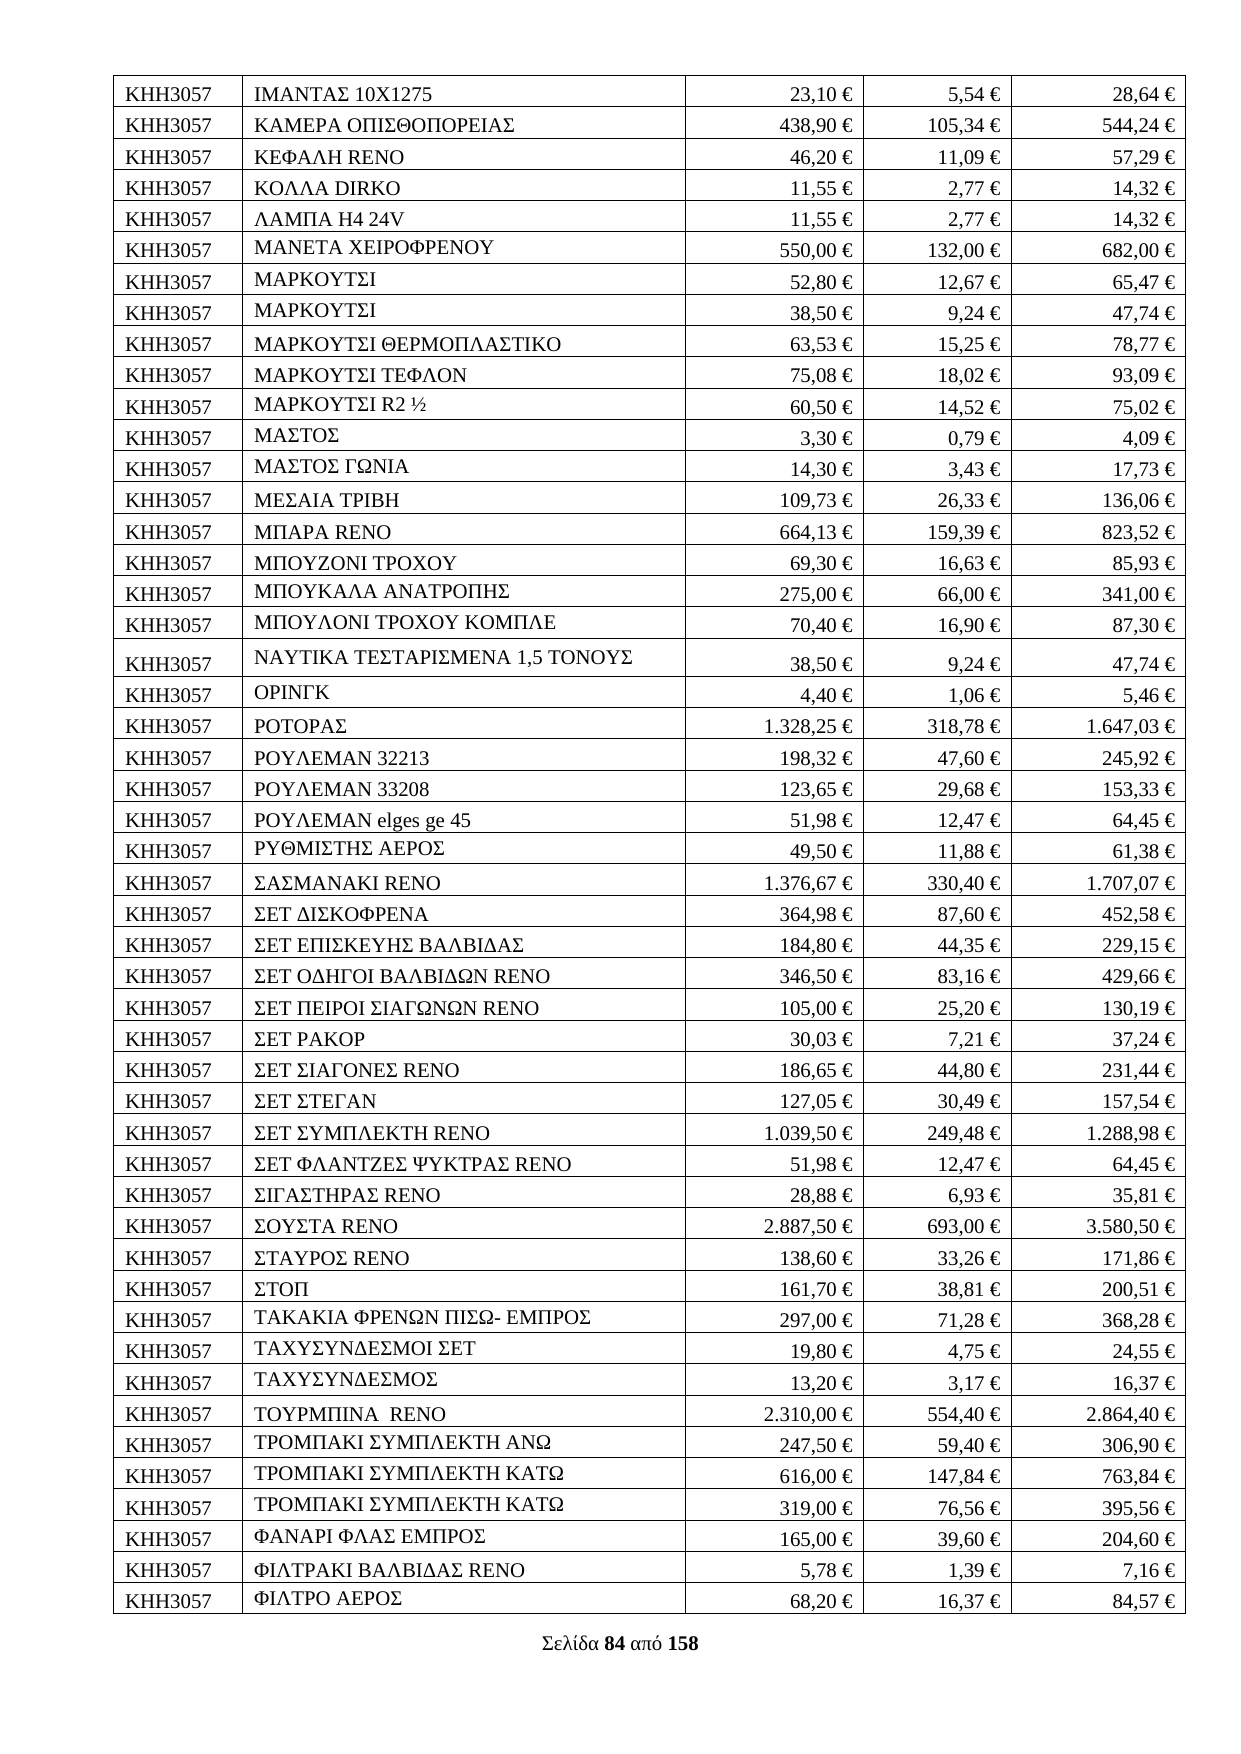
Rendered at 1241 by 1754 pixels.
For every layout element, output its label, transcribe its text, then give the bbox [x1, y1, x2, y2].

table_cell 37,24 € [1012, 1021, 1185, 1051]
table_cell ΚΗΗ3057 [114, 1458, 242, 1488]
table_cell ΣΕΤ ΡΑΚΟΡ [243, 1021, 685, 1051]
table_cell 49,50 € [686, 833, 863, 863]
table_cell ΚΗΗ3057 [114, 771, 242, 801]
table_cell 14,52 € [864, 389, 1011, 419]
table_cell 60,50 € [686, 389, 863, 419]
table_cell ΚΗΗ3057 [114, 1271, 242, 1301]
table_cell 2.310,00 € [686, 1396, 863, 1426]
table_cell 1.647,03 € [1012, 708, 1185, 738]
table_cell ΚΗΗ3057 [114, 927, 242, 957]
table_cell ΚΗΗ3057 [114, 1427, 242, 1457]
table_cell 186,65 € [686, 1052, 863, 1082]
table_cell ΤΑΧΥΣΥΝΔΕΣΜΟΣ [243, 1364, 685, 1394]
table_cell 52,80 € [686, 264, 863, 294]
table_cell 275,00 € [686, 576, 863, 606]
table_cell 12,47 € [864, 1146, 1011, 1176]
table_cell 68,20 € [686, 1583, 863, 1613]
table_cell ΚΗΗ3057 [114, 389, 242, 419]
table_cell 14,30 € [686, 451, 863, 481]
table_cell ΤΑΚΑΚΙΑ ΦΡΕΝΩΝ ΠΙΣΩ- ΕΜΠΡΟΣ [243, 1302, 685, 1332]
table_cell ΜΠΟΥΛΟΝΙ ΤΡΟΧΟΥ ΚΟΜΠΛΕ [243, 607, 685, 637]
table_cell ΣΑΣΜΑΝΑΚΙ RENO [243, 864, 685, 894]
table_cell ΚΗΗ3057 [114, 295, 242, 325]
table_cell ΚΗΗ3057 [114, 1208, 242, 1238]
table_cell 23,10 € [686, 76, 863, 106]
table_cell ΚΟΛΛΑ DIRKO [243, 170, 685, 200]
table_cell ΣΤΟΠ [243, 1271, 685, 1301]
table_cell 2,77 € [864, 201, 1011, 231]
table_cell ΚΗΗ3057 [114, 802, 242, 832]
table_cell 83,16 € [864, 958, 1011, 988]
table_cell 9,24 € [864, 295, 1011, 325]
table_cell ΜΑΝΕΤΑ ΧΕΙΡΟΦΡΕΝΟΥ [243, 232, 685, 262]
table_cell 9,24 € [864, 639, 1011, 676]
table_cell ΜΑΡΚΟΥΤΣΙ [243, 264, 685, 294]
table_cell 341,00 € [1012, 576, 1185, 606]
table_cell 245,92 € [1012, 739, 1185, 769]
table_cell 2,77 € [864, 170, 1011, 200]
table_cell 1,06 € [864, 677, 1011, 707]
table_cell 1.328,25 € [686, 708, 863, 738]
table_cell 165,00 € [686, 1521, 863, 1551]
table_cell ΤΑΧΥΣΥΝΔΕΣΜΟΙ ΣΕΤ [243, 1333, 685, 1363]
table_cell 64,45 € [1012, 802, 1185, 832]
table_cell ΚΗΗ3057 [114, 1052, 242, 1082]
table_cell 30,49 € [864, 1083, 1011, 1113]
table_cell ΚΗΗ3057 [114, 639, 242, 676]
table_cell ΚΗΗ3057 [114, 1333, 242, 1363]
table_cell 249,48 € [864, 1114, 1011, 1144]
table_cell 75,02 € [1012, 389, 1185, 419]
table_cell ΚΗΗ3057 [114, 1583, 242, 1613]
table_cell ΜΠΟΥΚΑΛΑ ΑΝΑΤΡΟΠΗΣ [243, 576, 685, 606]
table_cell ΙΜΑΝΤΑΣ 10X1275 [243, 76, 685, 106]
table_cell 44,80 € [864, 1052, 1011, 1082]
table_cell ΚΗΗ3057 [114, 1521, 242, 1551]
table_cell 47,74 € [1012, 639, 1185, 676]
table_cell 3,30 € [686, 420, 863, 450]
table_cell 127,05 € [686, 1083, 863, 1113]
table_cell 93,09 € [1012, 357, 1185, 387]
table_cell ΚΗΗ3057 [114, 739, 242, 769]
table_cell 7,21 € [864, 1021, 1011, 1051]
table_cell ΣΕΤ ΦΛΑΝΤΖΕΣ ΨΥΚΤΡΑΣ RENO [243, 1146, 685, 1176]
table_cell 13,20 € [686, 1364, 863, 1394]
table_cell 6,93 € [864, 1177, 1011, 1207]
table_cell 12,47 € [864, 802, 1011, 832]
table_cell 5,46 € [1012, 677, 1185, 707]
table_cell ΚΗΗ3057 [114, 232, 242, 262]
table_cell 346,50 € [686, 958, 863, 988]
table_cell ΚΗΗ3057 [114, 1239, 242, 1269]
table_cell ΚΗΗ3057 [114, 708, 242, 738]
table_cell 35,81 € [1012, 1177, 1185, 1207]
table_cell ΚΗΗ3057 [114, 833, 242, 863]
table_cell 438,90 € [686, 107, 863, 137]
table_cell 44,35 € [864, 927, 1011, 957]
table_cell ΛΑΜΠΑ H4 24V [243, 201, 685, 231]
table_cell 318,78 € [864, 708, 1011, 738]
table_cell 153,33 € [1012, 771, 1185, 801]
table_cell 105,00 € [686, 989, 863, 1019]
table_cell 24,55 € [1012, 1333, 1185, 1363]
table_cell ΚΗΗ3057 [114, 1364, 242, 1394]
table_cell 616,00 € [686, 1458, 863, 1488]
table_cell ΣΤΑΥΡΟΣ RENO [243, 1239, 685, 1269]
table_cell 16,63 € [864, 545, 1011, 575]
table_cell 184,80 € [686, 927, 863, 957]
table_cell 63,53 € [686, 326, 863, 356]
table_cell 171,86 € [1012, 1239, 1185, 1269]
table_cell ΚΗΗ3057 [114, 420, 242, 450]
table_cell ΜΠΑΡΑ RENO [243, 514, 685, 544]
table_cell 30,03 € [686, 1021, 863, 1051]
table_cell 554,40 € [864, 1396, 1011, 1426]
table_cell 763,84 € [1012, 1458, 1185, 1488]
table_cell 65,47 € [1012, 264, 1185, 294]
table_cell ΜΕΣΑΙΑ ΤΡΙΒΗ [243, 482, 685, 512]
table_cell 231,44 € [1012, 1052, 1185, 1082]
table_cell 147,84 € [864, 1458, 1011, 1488]
table_cell 28,88 € [686, 1177, 863, 1207]
table_cell 132,00 € [864, 232, 1011, 262]
table_cell ΚΗΗ3057 [114, 607, 242, 637]
table_cell 5,54 € [864, 76, 1011, 106]
table_cell ΚΗΗ3057 [114, 576, 242, 606]
table_cell 61,38 € [1012, 833, 1185, 863]
table_cell 247,50 € [686, 1427, 863, 1457]
table_cell ΚΗΗ3057 [114, 1552, 242, 1582]
table_cell 59,40 € [864, 1427, 1011, 1457]
table_cell ΚΗΗ3057 [114, 514, 242, 544]
table_cell ΝΑΥΤΙΚΑ ΤΕΣΤΑΡΙΣΜΕΝΑ 1,5 ΤΟΝΟΥΣ [243, 639, 685, 676]
table_cell 364,98 € [686, 896, 863, 926]
table_cell 5,78 € [686, 1552, 863, 1582]
table_cell 130,19 € [1012, 989, 1185, 1019]
table_cell 1,39 € [864, 1552, 1011, 1582]
table_cell 3,17 € [864, 1364, 1011, 1394]
table_cell 157,54 € [1012, 1083, 1185, 1113]
table_cell ΚΗΗ3057 [114, 201, 242, 231]
table_cell 26,33 € [864, 482, 1011, 512]
table_cell ΚΑΜΕΡΑ ΟΠΙΣΘΟΠΟΡΕΙΑΣ [243, 107, 685, 137]
table_cell 200,51 € [1012, 1271, 1185, 1301]
table_cell ΚΗΗ3057 [114, 326, 242, 356]
table_cell 136,06 € [1012, 482, 1185, 512]
table_cell 51,98 € [686, 1146, 863, 1176]
table_cell ΡΟΥΛΕΜΑΝ 32213 [243, 739, 685, 769]
table_cell 1.039,50 € [686, 1114, 863, 1144]
table_cell 38,81 € [864, 1271, 1011, 1301]
table_cell ΚΗΗ3057 [114, 1302, 242, 1332]
table_cell ΚΗΗ3057 [114, 545, 242, 575]
table_cell 11,55 € [686, 201, 863, 231]
table_cell 123,65 € [686, 771, 863, 801]
table_cell 25,20 € [864, 989, 1011, 1019]
table_cell ΚΕΦΑΛΗ RENO [243, 139, 685, 169]
table_cell ΣΕΤ ΟΔΗΓΟΙ ΒΑΛΒΙΔΩΝ RENO [243, 958, 685, 988]
table_cell ΚΗΗ3057 [114, 170, 242, 200]
table_cell 16,90 € [864, 607, 1011, 637]
table_cell 12,67 € [864, 264, 1011, 294]
table_cell 550,00 € [686, 232, 863, 262]
table_cell 1.376,67 € [686, 864, 863, 894]
table_cell ΚΗΗ3057 [114, 1114, 242, 1144]
table_cell 66,00 € [864, 576, 1011, 606]
table_cell ΣΕΤ ΣΤΕΓΑΝ [243, 1083, 685, 1113]
table_cell ΚΗΗ3057 [114, 264, 242, 294]
table_cell ΚΗΗ3057 [114, 107, 242, 137]
table_cell 0,79 € [864, 420, 1011, 450]
table_cell 70,40 € [686, 607, 863, 637]
table_cell 823,52 € [1012, 514, 1185, 544]
table_cell ΚΗΗ3057 [114, 139, 242, 169]
table_cell 109,73 € [686, 482, 863, 512]
table_cell 4,40 € [686, 677, 863, 707]
table_cell 57,29 € [1012, 139, 1185, 169]
table_cell ΦΙΛΤΡΟ ΑΕΡΟΣ [243, 1583, 685, 1613]
table_cell ΚΗΗ3057 [114, 1177, 242, 1207]
table_cell 47,74 € [1012, 295, 1185, 325]
table_cell 75,08 € [686, 357, 863, 387]
table_cell ΚΗΗ3057 [114, 958, 242, 988]
table_cell ΣΕΤ ΠΕΙΡΟΙ ΣΙΑΓΩΝΩΝ RENO [243, 989, 685, 1019]
table_cell ΜΑΡΚΟΥΤΣΙ ΤΕΦΛΟΝ [243, 357, 685, 387]
table_cell ΜΑΡΚΟΥΤΣΙ ΘΕΡΜΟΠΛΑΣΤΙΚΟ [243, 326, 685, 356]
table_cell ΚΗΗ3057 [114, 451, 242, 481]
table_cell ΚΗΗ3057 [114, 76, 242, 106]
table_cell ΟΡΙΝΓΚ [243, 677, 685, 707]
table_cell ΚΗΗ3057 [114, 1083, 242, 1113]
table_cell 14,32 € [1012, 170, 1185, 200]
table_cell 84,57 € [1012, 1583, 1185, 1613]
table_cell ΚΗΗ3057 [114, 1489, 242, 1519]
table_cell ΤΡΟΜΠΑΚΙ ΣΥΜΠΛΕΚΤΗ ΑΝΩ [243, 1427, 685, 1457]
table_cell ΜΑΣΤΟΣ ΓΩΝΙΑ [243, 451, 685, 481]
table_cell 87,60 € [864, 896, 1011, 926]
table_cell ΚΗΗ3057 [114, 677, 242, 707]
table_cell 2.864,40 € [1012, 1396, 1185, 1426]
table_cell ΦΙΛΤΡΑΚΙ ΒΑΛΒΙΔΑΣ RENO [243, 1552, 685, 1582]
table_cell ΚΗΗ3057 [114, 1021, 242, 1051]
table_cell 138,60 € [686, 1239, 863, 1269]
table_cell ΡΟΥΛΕΜΑΝ elges ge 45 [243, 802, 685, 832]
table_cell 330,40 € [864, 864, 1011, 894]
table_cell ΣΕΤ ΣΥΜΠΛΕΚΤΗ RENO [243, 1114, 685, 1144]
table_cell 306,90 € [1012, 1427, 1185, 1457]
table_cell ΤΡΟΜΠΑΚΙ ΣΥΜΠΛΕΚΤΗ ΚΑΤΩ [243, 1458, 685, 1488]
table_cell 64,45 € [1012, 1146, 1185, 1176]
table_cell ΣΕΤ ΔΙΣΚΟΦΡΕΝΑ [243, 896, 685, 926]
table_cell 76,56 € [864, 1489, 1011, 1519]
table_cell ΚΗΗ3057 [114, 1146, 242, 1176]
table_cell ΣΕΤ ΕΠΙΣΚΕΥΗΣ ΒΑΛΒΙΔΑΣ [243, 927, 685, 957]
table_cell 319,00 € [686, 1489, 863, 1519]
table_cell 4,09 € [1012, 420, 1185, 450]
table_cell 51,98 € [686, 802, 863, 832]
table_cell 38,50 € [686, 639, 863, 676]
table_cell ΚΗΗ3057 [114, 989, 242, 1019]
table_cell 682,00 € [1012, 232, 1185, 262]
table_cell 693,00 € [864, 1208, 1011, 1238]
table_cell 7,16 € [1012, 1552, 1185, 1582]
table_cell ΡΟΤΟΡΑΣ [243, 708, 685, 738]
table_cell ΚΗΗ3057 [114, 482, 242, 512]
table_cell 11,88 € [864, 833, 1011, 863]
table_cell 452,58 € [1012, 896, 1185, 926]
table_cell 1.288,98 € [1012, 1114, 1185, 1144]
table_cell 28,64 € [1012, 76, 1185, 106]
table_cell 16,37 € [864, 1583, 1011, 1613]
table_cell ΚΗΗ3057 [114, 896, 242, 926]
table_cell 69,30 € [686, 545, 863, 575]
table_cell ΣΟΥΣΤΑ RENO [243, 1208, 685, 1238]
table_cell 11,09 € [864, 139, 1011, 169]
table_cell ΤΟΥΡΜΠΙΝΑ RENO [243, 1396, 685, 1426]
table_cell 71,28 € [864, 1302, 1011, 1332]
table_cell 4,75 € [864, 1333, 1011, 1363]
table_cell 38,50 € [686, 295, 863, 325]
table_cell ΣΙΓΑΣΤΗΡΑΣ RENO [243, 1177, 685, 1207]
table_cell 17,73 € [1012, 451, 1185, 481]
table_cell 14,32 € [1012, 201, 1185, 231]
table_cell 15,25 € [864, 326, 1011, 356]
table_cell 16,37 € [1012, 1364, 1185, 1394]
table_cell 368,28 € [1012, 1302, 1185, 1332]
table_cell 11,55 € [686, 170, 863, 200]
table_cell 198,32 € [686, 739, 863, 769]
table_cell ΚΗΗ3057 [114, 357, 242, 387]
table_cell ΜΠΟΥΖΟΝΙ ΤΡΟΧΟΥ [243, 545, 685, 575]
table_cell 544,24 € [1012, 107, 1185, 137]
table_cell 19,80 € [686, 1333, 863, 1363]
table_cell 29,68 € [864, 771, 1011, 801]
table_cell 204,60 € [1012, 1521, 1185, 1551]
table_cell ΚΗΗ3057 [114, 1396, 242, 1426]
table_cell ΜΑΣΤΟΣ [243, 420, 685, 450]
table_cell 18,02 € [864, 357, 1011, 387]
table_cell 47,60 € [864, 739, 1011, 769]
table_cell ΜΑΡΚΟΥΤΣΙ [243, 295, 685, 325]
table_cell 46,20 € [686, 139, 863, 169]
table_cell 87,30 € [1012, 607, 1185, 637]
table_cell 78,77 € [1012, 326, 1185, 356]
table_cell ΤΡΟΜΠΑΚΙ ΣΥΜΠΛΕΚΤΗ ΚΑΤΩ [243, 1489, 685, 1519]
table_cell ΣΕΤ ΣΙΑΓΟΝΕΣ RENO [243, 1052, 685, 1082]
table_cell 105,34 € [864, 107, 1011, 137]
table_cell 159,39 € [864, 514, 1011, 544]
table_cell ΡΟΥΛΕΜΑΝ 33208 [243, 771, 685, 801]
table_cell 229,15 € [1012, 927, 1185, 957]
table_cell 664,13 € [686, 514, 863, 544]
table_cell 3.580,50 € [1012, 1208, 1185, 1238]
table_cell ΚΗΗ3057 [114, 864, 242, 894]
table_cell 2.887,50 € [686, 1208, 863, 1238]
table_cell 297,00 € [686, 1302, 863, 1332]
table_cell 3,43 € [864, 451, 1011, 481]
table_cell 429,66 € [1012, 958, 1185, 988]
table_cell ΜΑΡΚΟΥΤΣΙ R2 ½ [243, 389, 685, 419]
table_cell 85,93 € [1012, 545, 1185, 575]
table_cell 395,56 € [1012, 1489, 1185, 1519]
table_cell 39,60 € [864, 1521, 1011, 1551]
table_cell 161,70 € [686, 1271, 863, 1301]
table_cell ΡΥΘΜΙΣΤΗΣ ΑΕΡΟΣ [243, 833, 685, 863]
table_cell 33,26 € [864, 1239, 1011, 1269]
table_cell 1.707,07 € [1012, 864, 1185, 894]
table_cell ΦΑΝΑΡΙ ΦΛΑΣ ΕΜΠΡΟΣ [243, 1521, 685, 1551]
